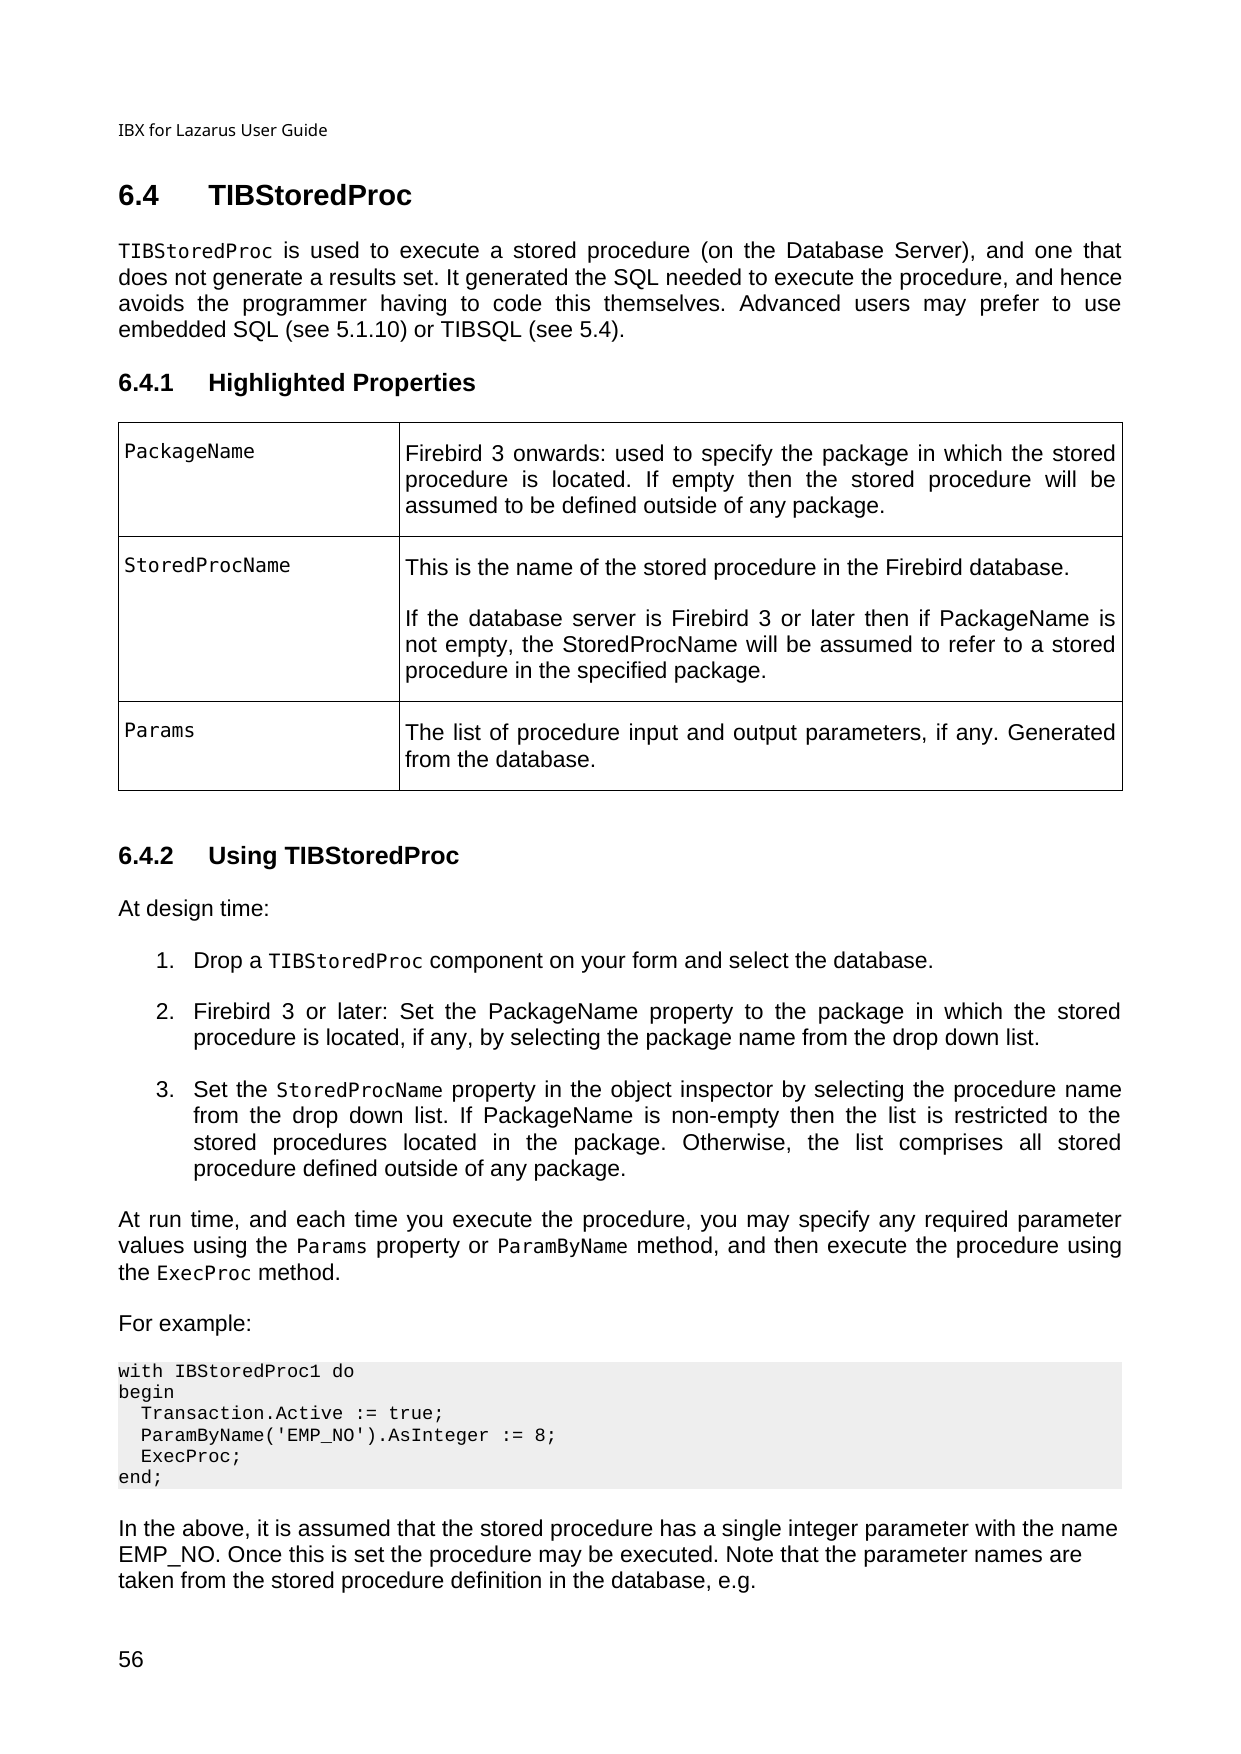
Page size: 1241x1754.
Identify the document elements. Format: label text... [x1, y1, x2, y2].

text with IBStoredProc1 do [118, 1362, 1122, 1383]
text At design time: [118, 895, 1122, 922]
table_cell The list of procedure input and output parameters, if any. Generated from the database. [400, 702, 1122, 789]
text ExecProc; [118, 1447, 1122, 1468]
list Set the StoredProcName property in the object inspector by selecting the procedure name from the drop down list. If PackageName is non-empty then the list is restricted to the stored procedures located in the package. Otherwise, the list comprises all stored procedure defined outside of any package. [156, 1076, 1122, 1181]
text end; [118, 1468, 1122, 1489]
text ParamByName('EMP_NO').AsInteger := 8; [118, 1425, 1122, 1447]
list Drop a TIBStoredProc component on your form and select the database. [156, 947, 1122, 973]
list Firebird 3 or later: Set the PackageName property to the package in which the stored procedure is located, if any, by selecting the package name from the drop down list. [156, 998, 1122, 1051]
text In the above, it is assumed that the stored procedure has a single integer parameter with the name EMP_NO. Once this is set the procedure may be executed. Note that the parameter names are taken from the stored procedure definition in the database, e.g. [118, 1514, 1122, 1594]
table_cell Params [119, 702, 399, 789]
text TIBStoredProc is used to execute a stored procedure (on the Database Server), and one that does not generate a results set. It generated the SQL needed to execute the procedure, and hence avoids the programmer having to code this themselves. Advanced users may prefer to use embedded SQL (see 5.1.10) or TIBSQL (see 5.4). [118, 237, 1122, 343]
subtitle TIBStoredProc [118, 178, 1122, 212]
table_cell This is the name of the stored procedure in the Firebird database. If the database server is Firebird 3 or later then if PackageName is not empty, the StoredProcName will be assumed to refer to a stored procedure in the specified package. [400, 537, 1122, 701]
table_header Firebird 3 onwards: used to specify the package in which the stored procedure is located. If empty then the stored procedure will be assumed to be defined outside of any package. [400, 423, 1122, 536]
table_cell StoredProcName [119, 537, 399, 701]
table_header PackageName [119, 423, 399, 536]
text begin [118, 1383, 1122, 1404]
text At run time, and each time you execute the procedure, you may specify any required parameter values using the Params property or ParamByName method, and then execute the procedure using the ExecProc method. [118, 1206, 1122, 1285]
subtitle Using TIBStoredProc [118, 841, 1122, 870]
text For example: [118, 1310, 1122, 1337]
subtitle Highlighted Properties [118, 368, 1122, 396]
text Transaction.Active := true; [118, 1404, 1122, 1425]
